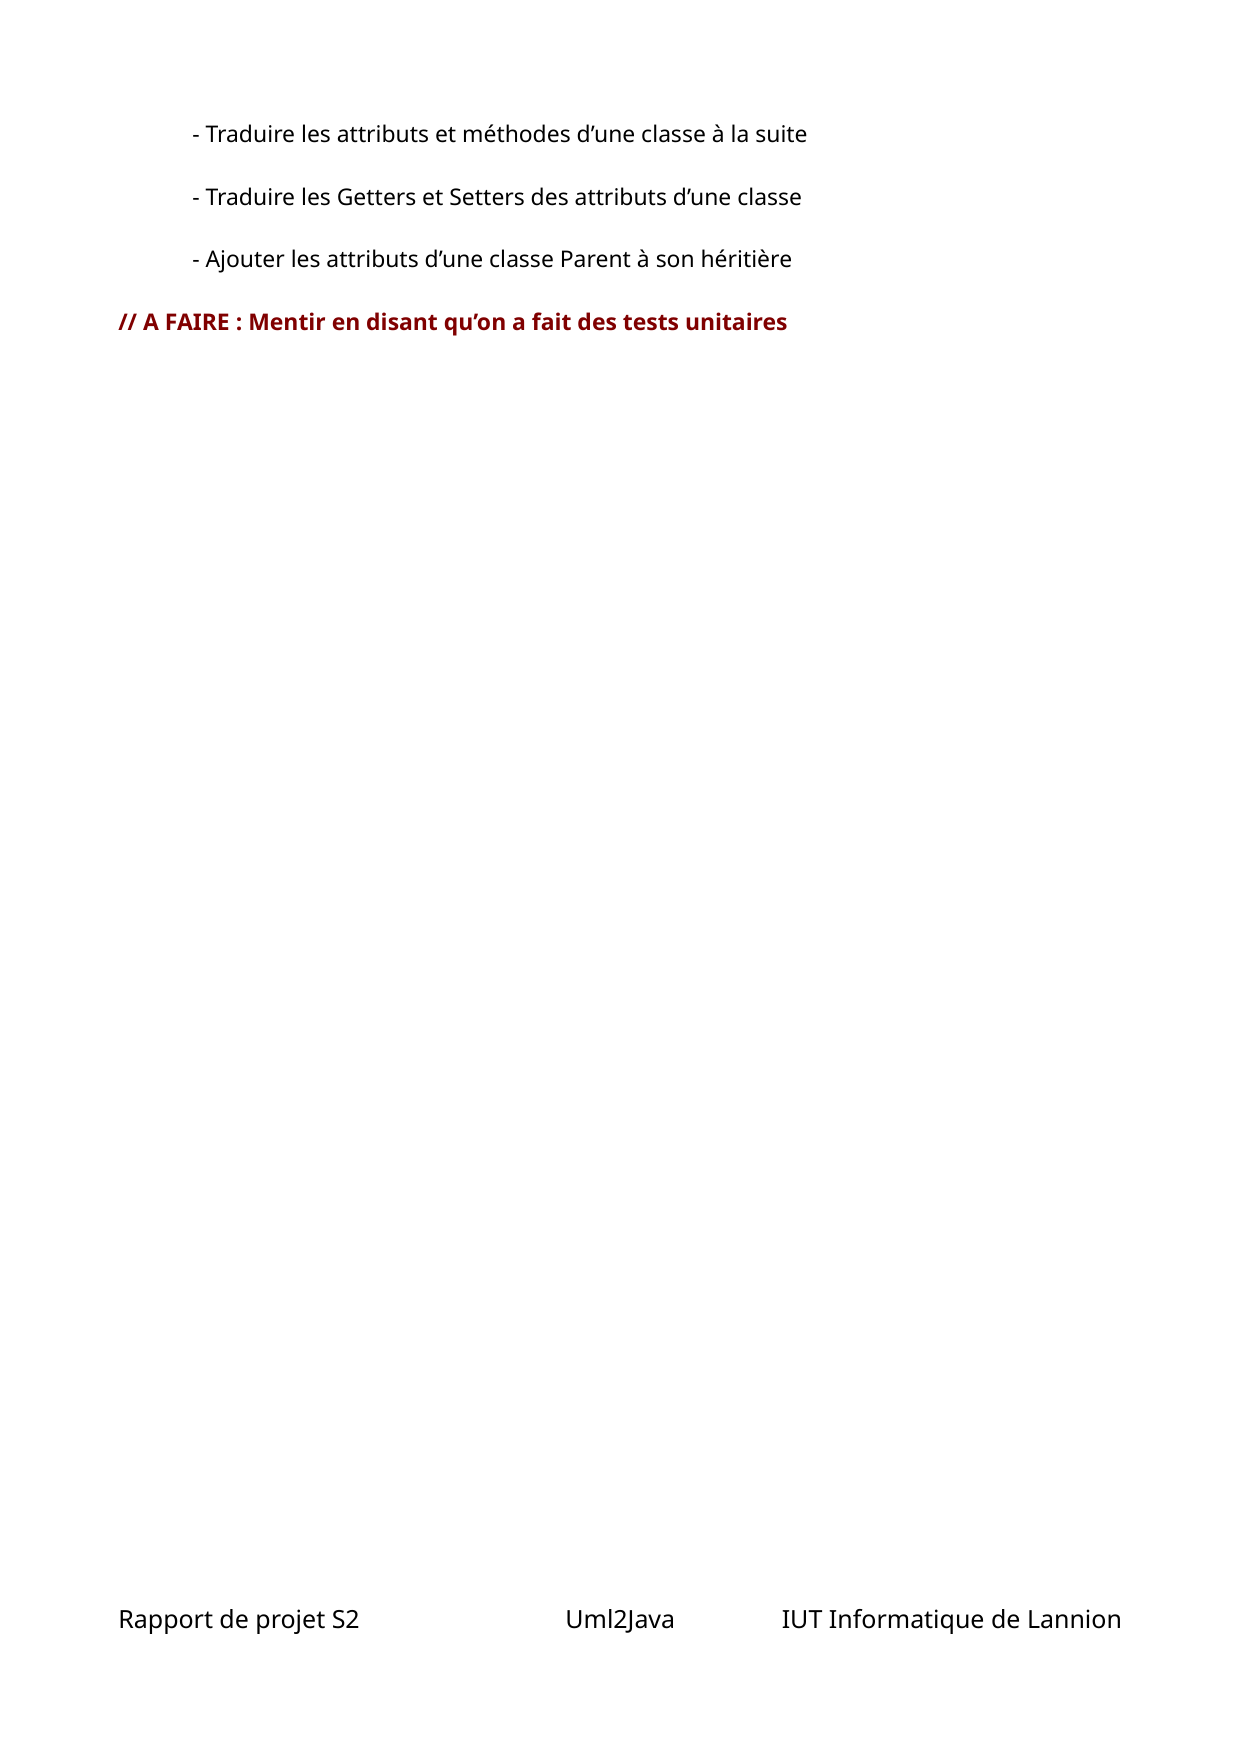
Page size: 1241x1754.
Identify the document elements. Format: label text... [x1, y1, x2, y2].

text - Traduire les attributs et méthodes d’une classe à la suite [118, 118, 1122, 149]
text // A FAIRE : Mentir en disant qu’on a fait des tests unitaires [118, 306, 1122, 337]
text - Traduire les Getters et Setters des attributs d’une classe [118, 181, 1122, 212]
text - Ajouter les attributs d’une classe Parent à son héritière [118, 243, 1122, 274]
